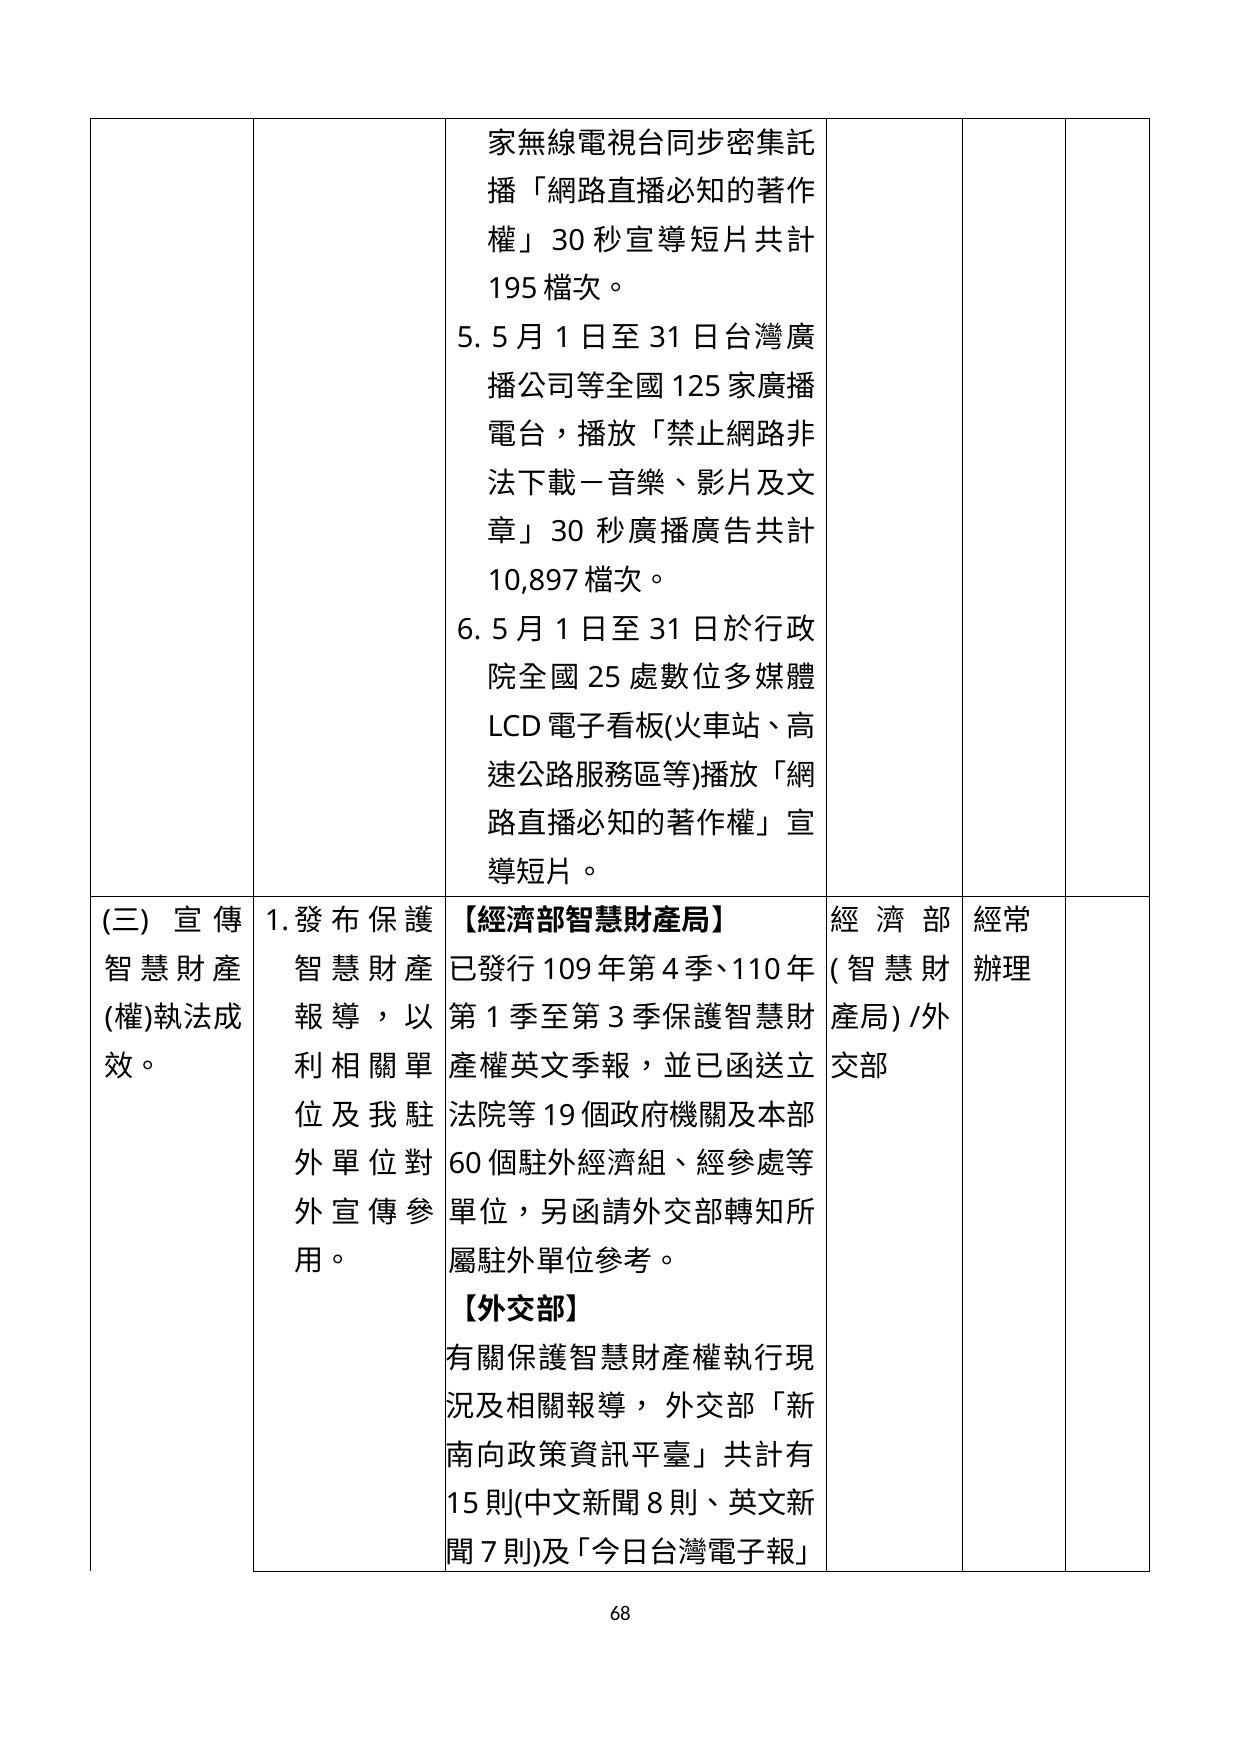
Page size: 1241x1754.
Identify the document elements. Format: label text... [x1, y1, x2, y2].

table_cell 宣傳智慧財產(權)執法成效。 [91, 897, 253, 1571]
table_cell [91, 119, 253, 896]
table_cell [1066, 119, 1149, 896]
table_cell 發布保護智慧財產報導，以利相關單位及我駐外單位對外宣傳參用。 [254, 897, 445, 1571]
table_cell 經常辦理 [963, 897, 1065, 1571]
table_cell [254, 119, 445, 896]
table_cell [963, 119, 1065, 896]
table_cell [1066, 897, 1149, 1571]
table_cell 【經濟部智慧財產局】 已發行109年第4季、110年第1季至第3季保護智慧財產權英文季報，並已函送立法院等19個政府機關及本部60個駐外經濟組、經參處等單位，另函請外交部轉知所屬駐外單位參考。 【外交部】 有關保護智慧財產權執行現況及相關報導， 外交部「新南向政策資訊平臺」共計有15則(中文新聞8則、英文新聞7則)及「今日台灣電子報」 [446, 897, 826, 1571]
table_cell [827, 119, 962, 896]
table_cell 經濟部(智慧財產局) /外交部 [827, 897, 962, 1571]
table_cell 家無線電視台同步密集託播「網路直播必知的著作權」30秒宣導短片共計195檔次。 5. 5月1日至31日台灣廣播公司等全國125家廣播電台，播放「禁止網路非法下載－音樂、影片及文章」30 秒廣播廣告共計10,897檔次。 6. 5月1日至31日於行政院全國25處數位多媒體LCD電子看板(火車站、高速公路服務區等)播放「網路直播必知的著作權」宣導短片。 [446, 119, 826, 896]
